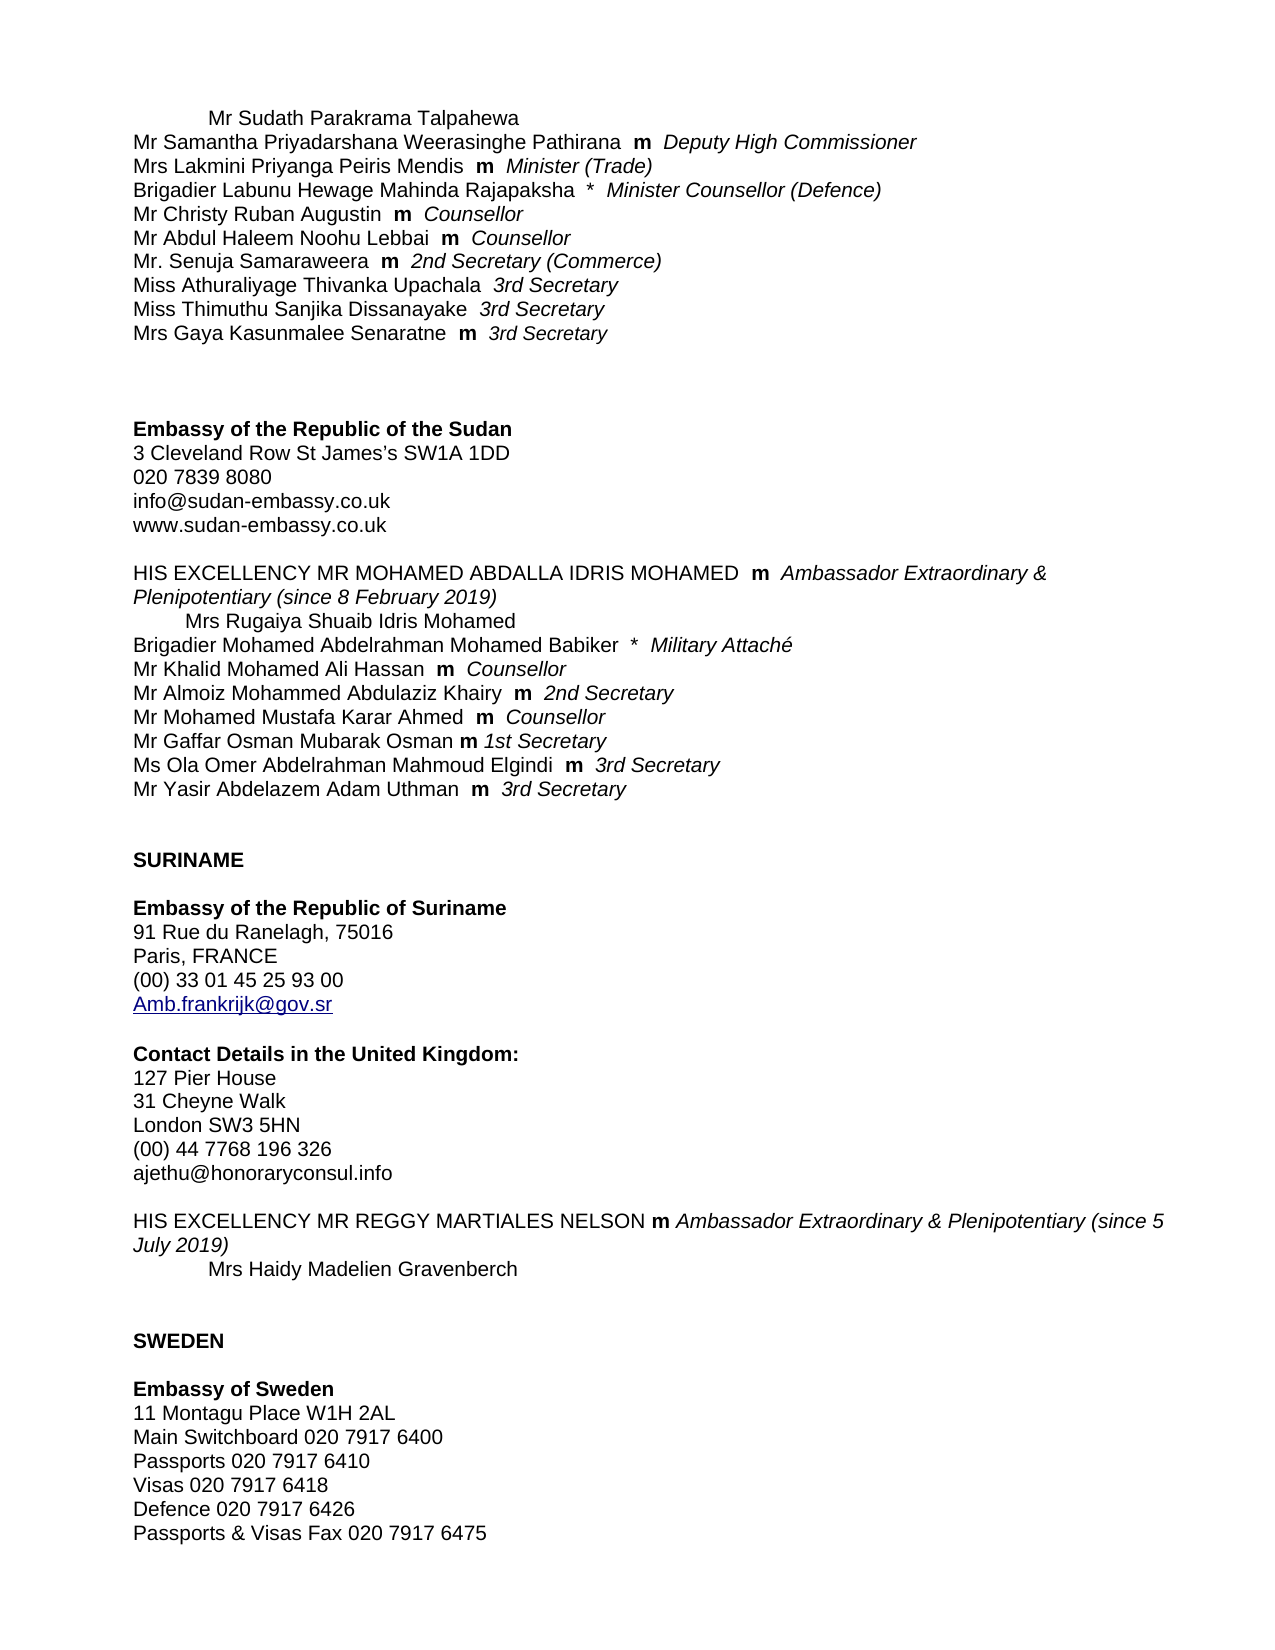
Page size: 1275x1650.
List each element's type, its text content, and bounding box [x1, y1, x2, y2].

text SWEDEN [133, 1329, 1181, 1353]
text Visas 020 7917 6418 [133, 1473, 1181, 1497]
text Passports 020 7917 6410 [133, 1449, 1181, 1473]
text Mr Almoiz Mohammed Abdulaziz Khairy m 2nd Secretary [133, 681, 1181, 704]
text Mrs Lakmini Priyanga Peiris Mendis m Minister (Trade) [133, 153, 1181, 177]
text Brigadier Mohamed Abdelrahman Mohamed Babiker * Military Attaché [133, 633, 1181, 657]
text Brigadier Labunu Hewage Mahinda Rajapaksha * Minister Counsellor (Defence) [133, 177, 1181, 201]
text Contact Details in the United Kingdom: [133, 1041, 1181, 1065]
text Mrs Gaya Kasunmalee Senaratne m 3rd Secretary [133, 321, 1181, 345]
text Main Switchboard 020 7917 6400 [133, 1425, 1181, 1449]
text Mr Sudath Parakrama Talpahewa [133, 106, 1181, 129]
text Mr Christy Ruban Augustin m Counsellor [133, 201, 1181, 225]
text Passports & Visas Fax 020 7917 6475 [133, 1521, 1181, 1544]
text Mrs Haidy Madelien Gravenberch [133, 1257, 1181, 1281]
text (00) 44 7768 196 326 [133, 1137, 1181, 1161]
text Embassy of the Republic of the Sudan [133, 417, 1181, 441]
text info@sudan-embassy.co.uk [133, 489, 1181, 513]
text 11 Montagu Place W1H 2AL [133, 1401, 1181, 1425]
text Mr Khalid Mohamed Ali Hassan m Counsellor [133, 657, 1181, 681]
text Embassy of Sweden [133, 1377, 1181, 1401]
text 020 7839 8080 [133, 465, 1181, 489]
text Miss Athuraliyage Thivanka Upachala 3rd Secretary [133, 273, 1181, 297]
text Mrs Rugaiya Shuaib Idris Mohamed [133, 609, 1181, 633]
text 3 Cleveland Row St James’s SW1A 1DD [133, 441, 1181, 465]
text SURINAME [133, 848, 1181, 872]
text Paris, FRANCE [133, 944, 1181, 968]
text Defence 020 7917 6426 [133, 1497, 1181, 1521]
text Mr Samantha Priyadarshana Weerasinghe Pathirana m Deputy High Commissioner [133, 129, 1181, 153]
text Mr Gaffar Osman Mubarak Osman m 1st Secretary [133, 728, 1181, 752]
text Mr Abdul Haleem Noohu Lebbai m Counsellor Mr. Senuja Samaraweera m 2nd Secretary (Commerce) [133, 225, 1181, 273]
subtitle Embassy of the Republic of Suriname [133, 896, 1181, 920]
text www.sudan-embassy.co.uk [133, 513, 1181, 537]
text Miss Thimuthu Sanjika Dissanayake 3rd Secretary [133, 297, 1181, 321]
text 31 Cheyne Walk [133, 1089, 1181, 1113]
text (00) 33 01 45 25 93 00 [133, 968, 1181, 992]
text 127 Pier House [133, 1065, 1181, 1089]
text London SW3 5HN [133, 1113, 1181, 1137]
text 91 Rue du Ranelagh, 75016 [133, 920, 1181, 944]
text Mr Yasir Abdelazem Adam Uthman m 3rd Secretary [133, 776, 1181, 800]
text Amb.frankrijk@gov.sr [133, 992, 1181, 1016]
text HIS EXCELLENCY MR MOHAMED ABDALLA IDRIS MOHAMED m Ambassador Extraordinary & Plenipotentiary (since 8 February 2019) [133, 561, 1181, 609]
text HIS EXCELLENCY MR REGGY MARTIALES NELSON m Ambassador Extraordinary & Plenipotentiary (since 5 July 2019) [133, 1209, 1181, 1257]
text Ms Ola Omer Abdelrahman Mahmoud Elgindi m 3rd Secretary [133, 752, 1181, 776]
text ajethu@honoraryconsul.info [133, 1161, 1181, 1185]
text Mr Mohamed Mustafa Karar Ahmed m Counsellor [133, 704, 1181, 728]
